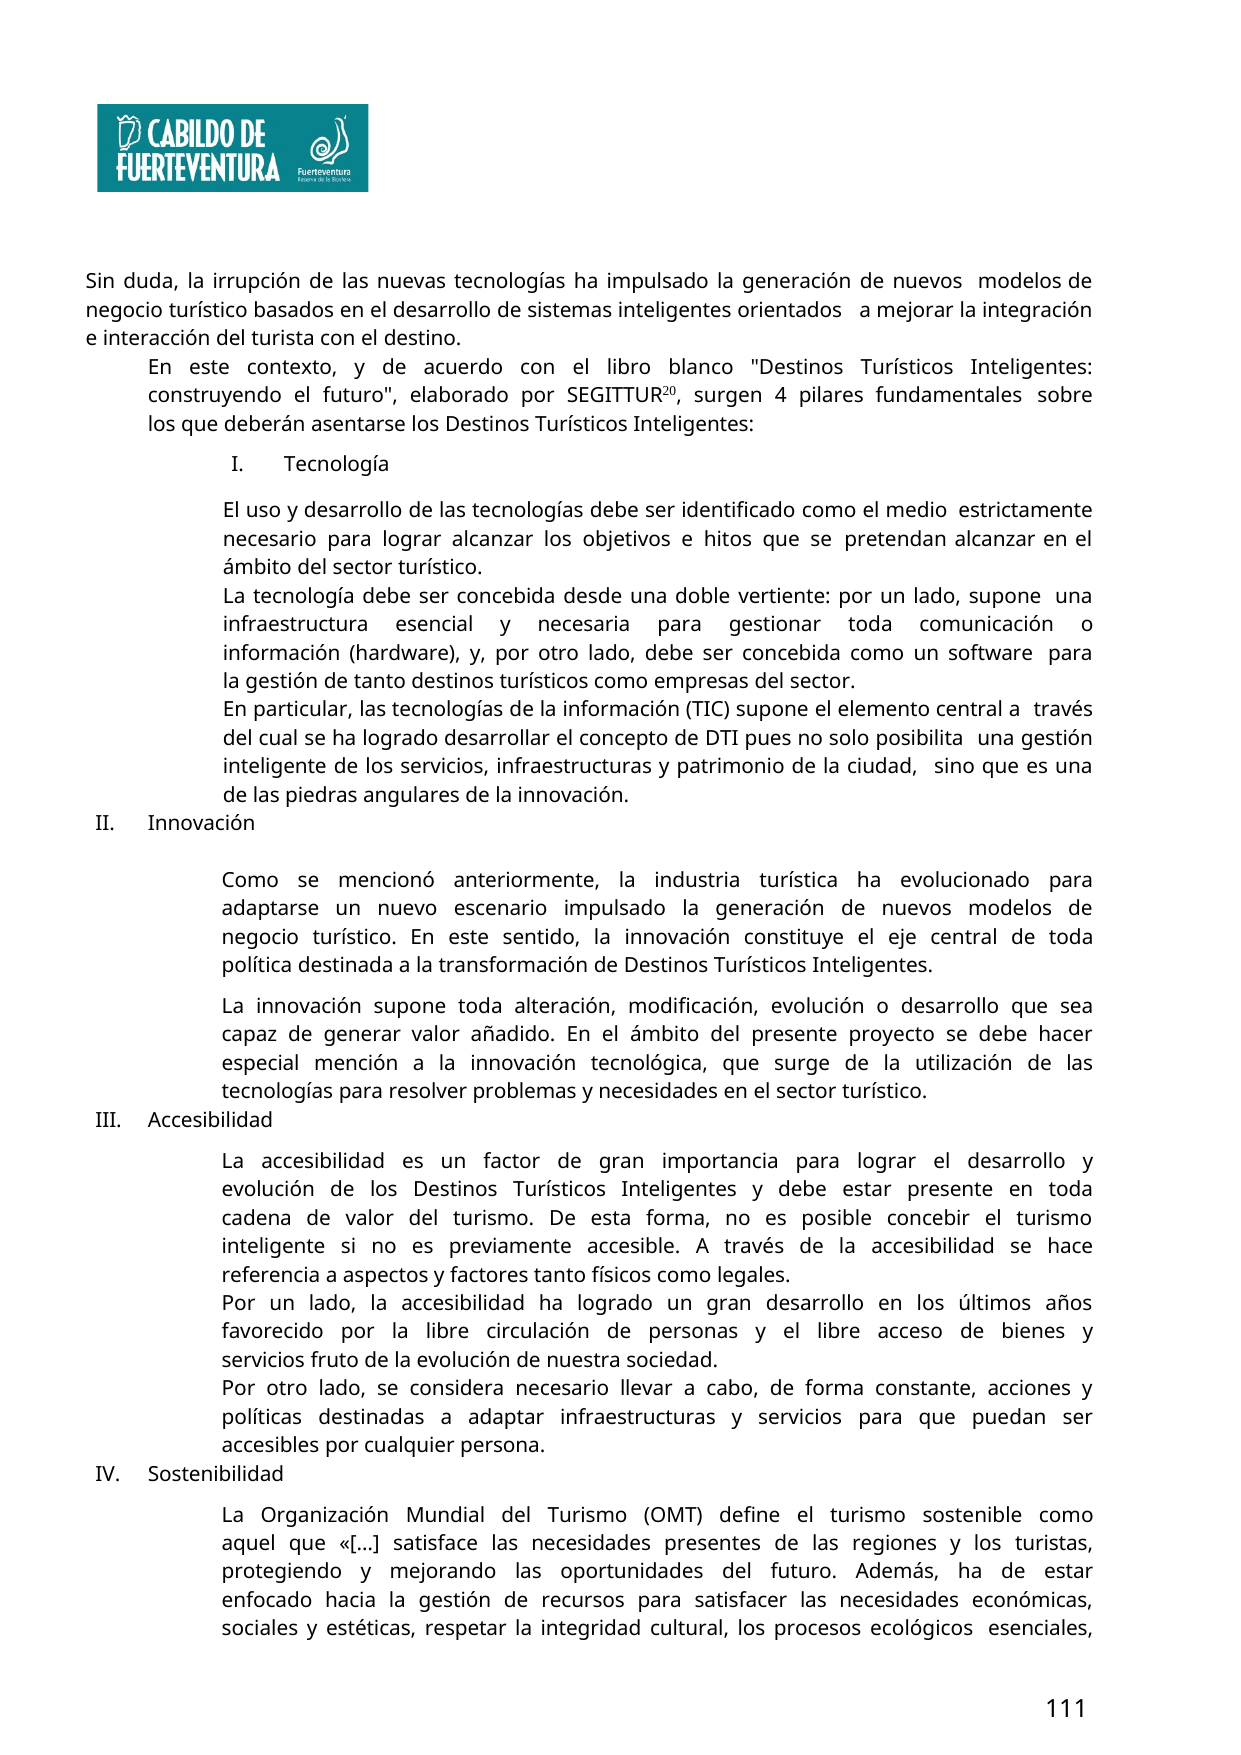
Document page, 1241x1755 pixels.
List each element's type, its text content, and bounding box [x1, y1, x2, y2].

list Tecnología [231, 449, 1105, 478]
text La Organización Mundial del Turismo (OMT) define el turismo sostenible como aquel que «[…] satisface las necesidades presentes de las regiones y los turistas, protegiendo y mejorando las oportunidades del futuro. Además, ha de estar enfocado hacia la gestión de recursos para satisfacer las necesidades económicas, sociales y estéticas, respetar la integridad cultural, los procesos ecológicos esenciales, [221, 1500, 1093, 1642]
text La innovación supone toda alteración, modificación, evolución o desarrollo que sea capaz de generar valor añadido. En el ámbito del presente proyecto se debe hacer especial mención a la innovación tecnológica, que surge de la utilización de las tecnologías para resolver problemas y necesidades en el sector turístico. [221, 991, 1093, 1105]
list Sostenibilidad [95, 1459, 1105, 1487]
text Por otro lado, se considera necesario llevar a cabo, de forma constante, acciones y políticas destinadas a adaptar infraestructuras y servicios para que puedan ser accesibles por cualquier persona. [221, 1373, 1093, 1459]
text En este contexto, y de acuerdo con el libro blanco "Destinos Turísticos Inteligentes: construyendo el futuro", elaborado por SEGITTUR20, surgen 4 pilares fundamentales sobre los que deberán asentarse los Destinos Turísticos Inteligentes: [148, 352, 1093, 437]
text Como se mencionó anteriormente, la industria turística ha evolucionado para adaptarse un nuevo escenario impulsado la generación de nuevos modelos de negocio turístico. En este sentido, la innovación constituye el eje central de toda política destinada a la transformación de Destinos Turísticos Inteligentes. [221, 865, 1093, 979]
text Por un lado, la accesibilidad ha logrado un gran desarrollo en los últimos años favorecido por la libre circulación de personas y el libre acceso de bienes y servicios fruto de la evolución de nuestra sociedad. [221, 1288, 1093, 1373]
text En particular, las tecnologías de la información (TIC) supone el elemento central a través del cual se ha logrado desarrollar el concepto de DTI pues no solo posibilita una gestión inteligente de los servicios, infraestructuras y patrimonio de la ciudad, sino que es una de las piedras angulares de la innovación. [223, 694, 1093, 808]
text La tecnología debe ser concebida desde una doble vertiente: por un lado, supone una infraestructura esencial y necesaria para gestionar toda comunicación o información (hardware), y, por otro lado, debe ser concebida como un software para la gestión de tanto destinos turísticos como empresas del sector. [223, 581, 1093, 694]
list Innovación [95, 808, 1105, 837]
text La accesibilidad es un factor de gran importancia para lograr el desarrollo y evolución de los Destinos Turísticos Inteligentes y debe estar presente en toda cadena de valor del turismo. De esta forma, no es posible concebir el turismo inteligente si no es previamente accesible. A través de la accesibilidad se hace referencia a aspectos y factores tanto físicos como legales. [221, 1146, 1093, 1288]
text El uso y desarrollo de las tecnologías debe ser identificado como el medio estrictamente necesario para lograr alcanzar los objetivos e hitos que se pretendan alcanzar en el ámbito del sector turístico. [223, 496, 1093, 581]
text Sin duda, la irrupción de las nuevas tecnologías ha impulsado la generación de nuevos modelos de negocio turístico basados en el desarrollo de sistemas inteligentes orientados a mejorar la integración e interacción del turista con el destino. [85, 266, 1093, 352]
list Accesibilidad [95, 1105, 1105, 1133]
